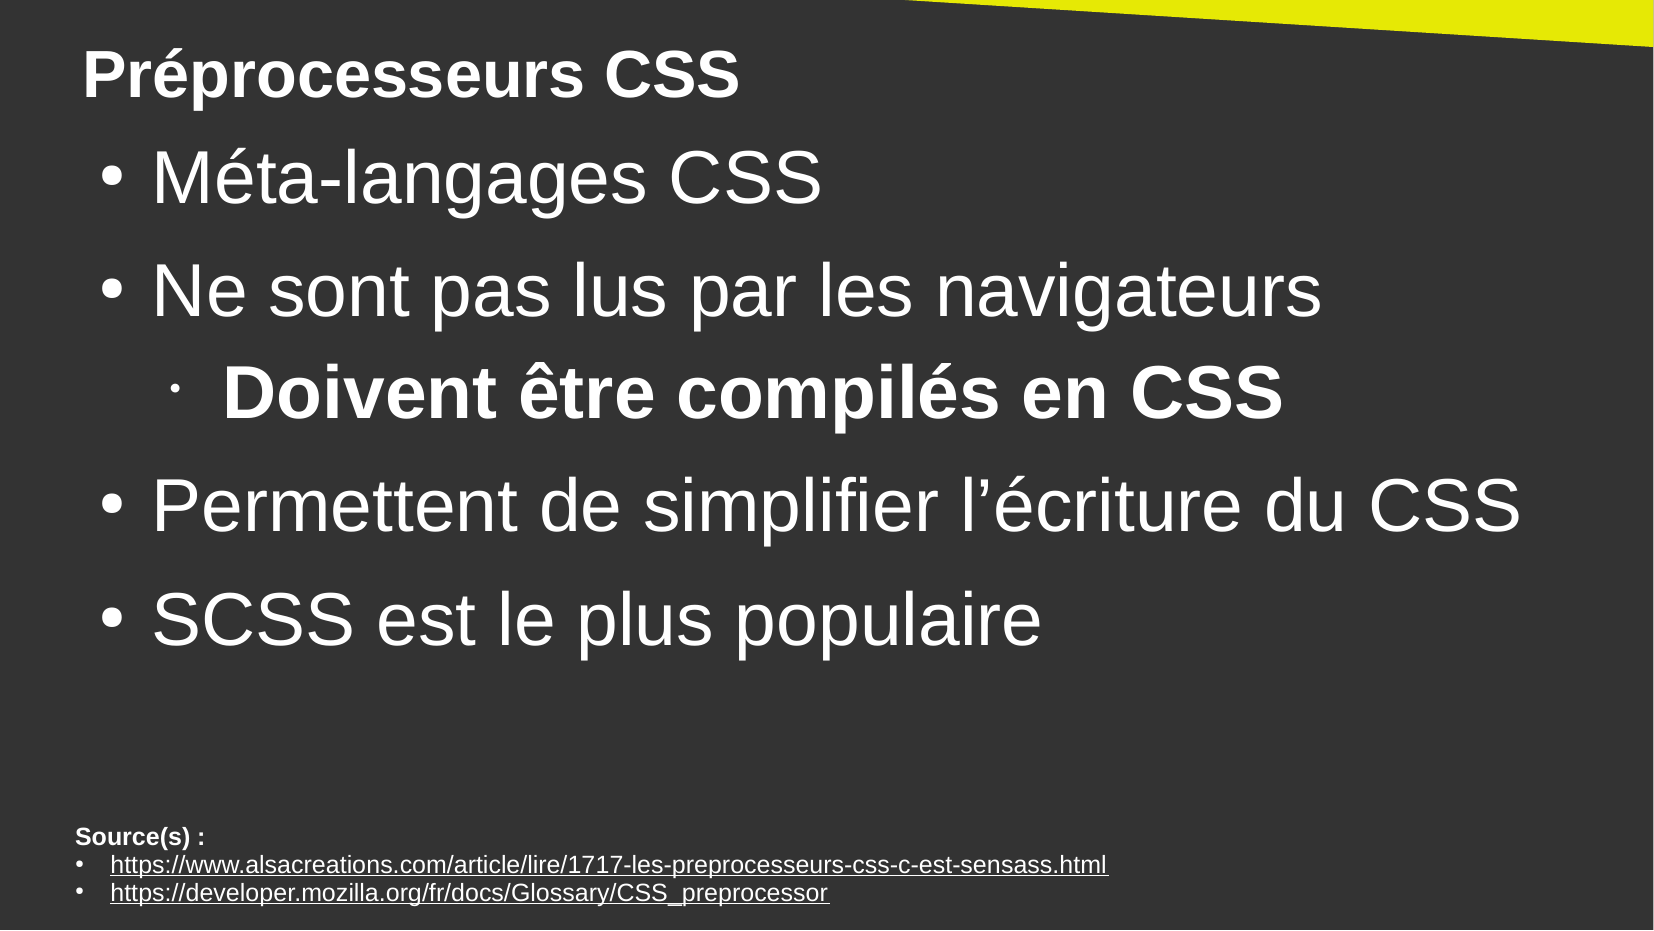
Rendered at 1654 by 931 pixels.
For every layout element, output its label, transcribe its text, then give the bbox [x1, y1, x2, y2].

text_box Source(s) : https://www.alsacreations.com/article/lire/1717-les-preprocesseurs-css-c-est-sensass.html https://developer.mozilla.org/fr/docs/Glossary/CSS_preprocessor [60, 814, 1546, 929]
title Préprocesseurs CSS [82, 37, 1571, 114]
text_box [904, 0, 1654, 48]
list Méta-langages CSS Ne sont pas lus par les navigateurs Doivent être compilés en CSS Permettent de simplifier l’écriture du CSS SCSS est le plus populaire [80, 135, 1620, 709]
